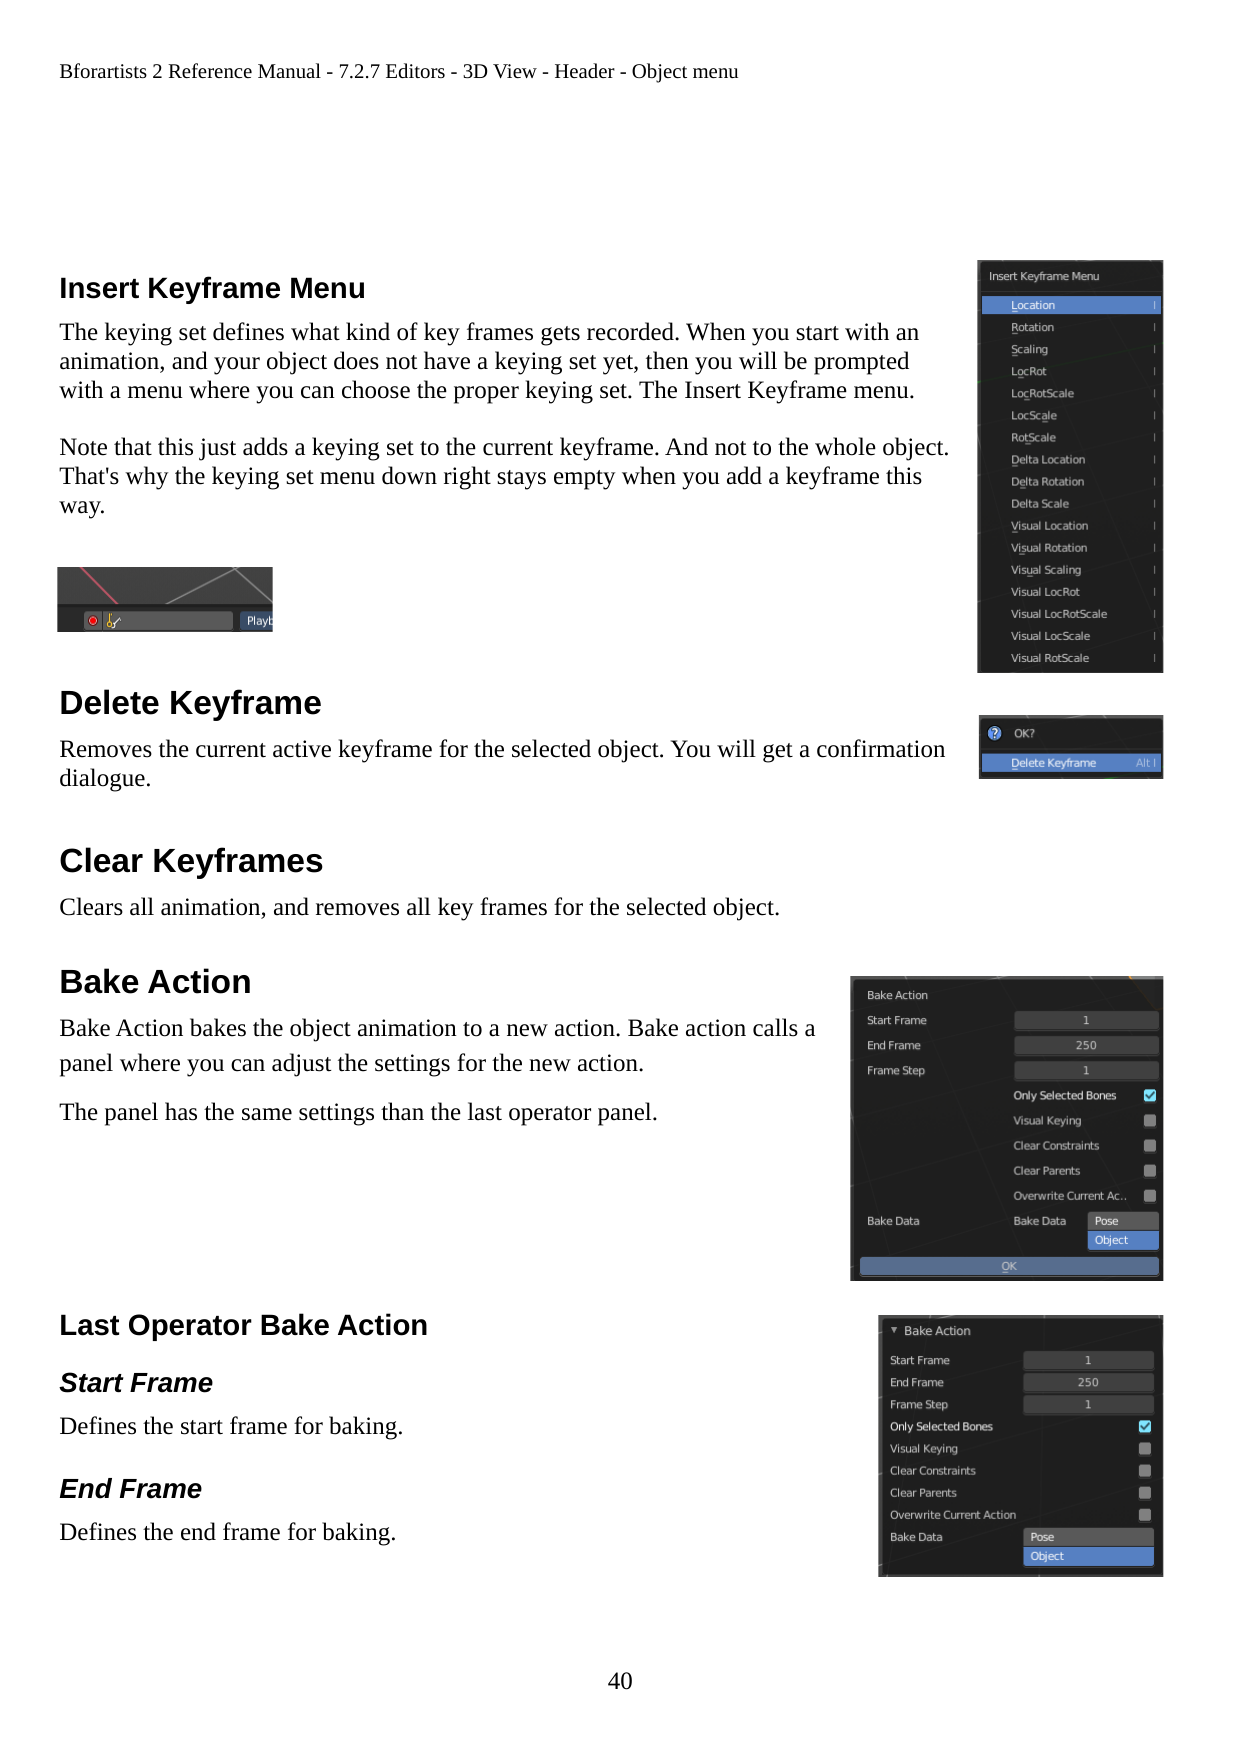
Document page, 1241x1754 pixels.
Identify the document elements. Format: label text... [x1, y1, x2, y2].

subtitle End Frame [59, 1472, 878, 1504]
subtitle Bake Action [59, 962, 1181, 1001]
subtitle [1164, 271, 1181, 305]
picture [978, 715, 1164, 779]
picture [57, 567, 273, 632]
picture [977, 260, 1164, 673]
text Removes the current active keyframe for the selected object. You will get a confirmation dialogue. [59, 734, 1181, 792]
picture [850, 976, 1164, 1281]
text Bake Action bakes the object animation to a new action. Bake action calls a panel where you can adjust the settings for the new action. [59, 1013, 850, 1077]
text Defines the end frame for baking. [59, 1517, 878, 1546]
subtitle Last Operator Bake Action [59, 1308, 1181, 1342]
subtitle Insert Keyframe Menu [59, 271, 977, 305]
text Note that this just adds a keying set to the current keyframe. And not to the whole object. That's why the keying set menu down right stays empty when you add a keyframe this way. [59, 432, 977, 518]
subtitle [1164, 1367, 1181, 1398]
subtitle [1164, 1472, 1181, 1504]
subtitle Delete Keyframe [59, 683, 1181, 722]
subtitle Start Frame [59, 1367, 878, 1398]
subtitle Clear Keyframes [59, 841, 1181, 880]
text animation, and your object does not have a keying set yet, then you will be prompted with a menu where you can choose the proper keying set. The Insert Keyframe menu. [59, 346, 977, 403]
text The keying set defines what kind of key frames gets recorded. When you start with an [59, 317, 977, 346]
text Defines the start frame for baking. [59, 1411, 878, 1440]
picture [878, 1315, 1164, 1577]
text The panel has the same settings than the last operator panel. [59, 1097, 850, 1126]
text Clears all animation, and removes all key frames for the selected object. [59, 892, 1181, 921]
